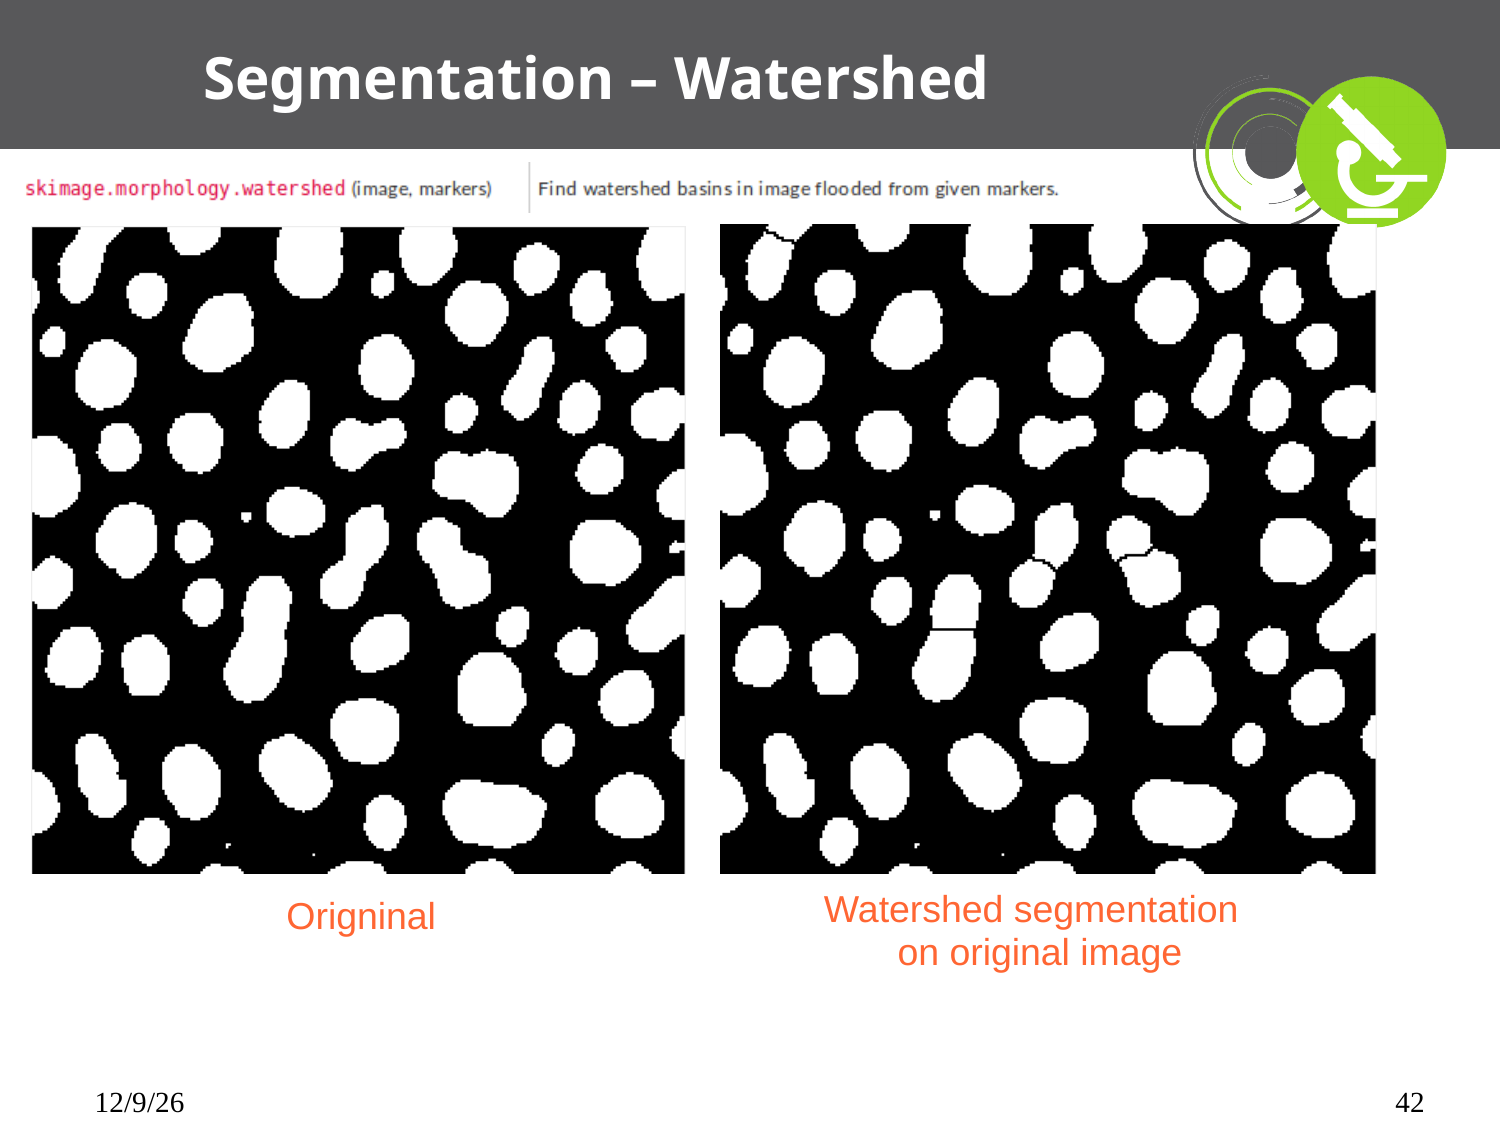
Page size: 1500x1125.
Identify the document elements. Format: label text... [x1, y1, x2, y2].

picture [11, 162, 1103, 213]
picture [720, 69, 1453, 875]
text_box Watershed segmentation on original image [809, 881, 1264, 981]
title Segmentation – Watershed [0, 0, 1193, 154]
text_box Origninal [271, 888, 451, 945]
picture [31, 226, 686, 875]
